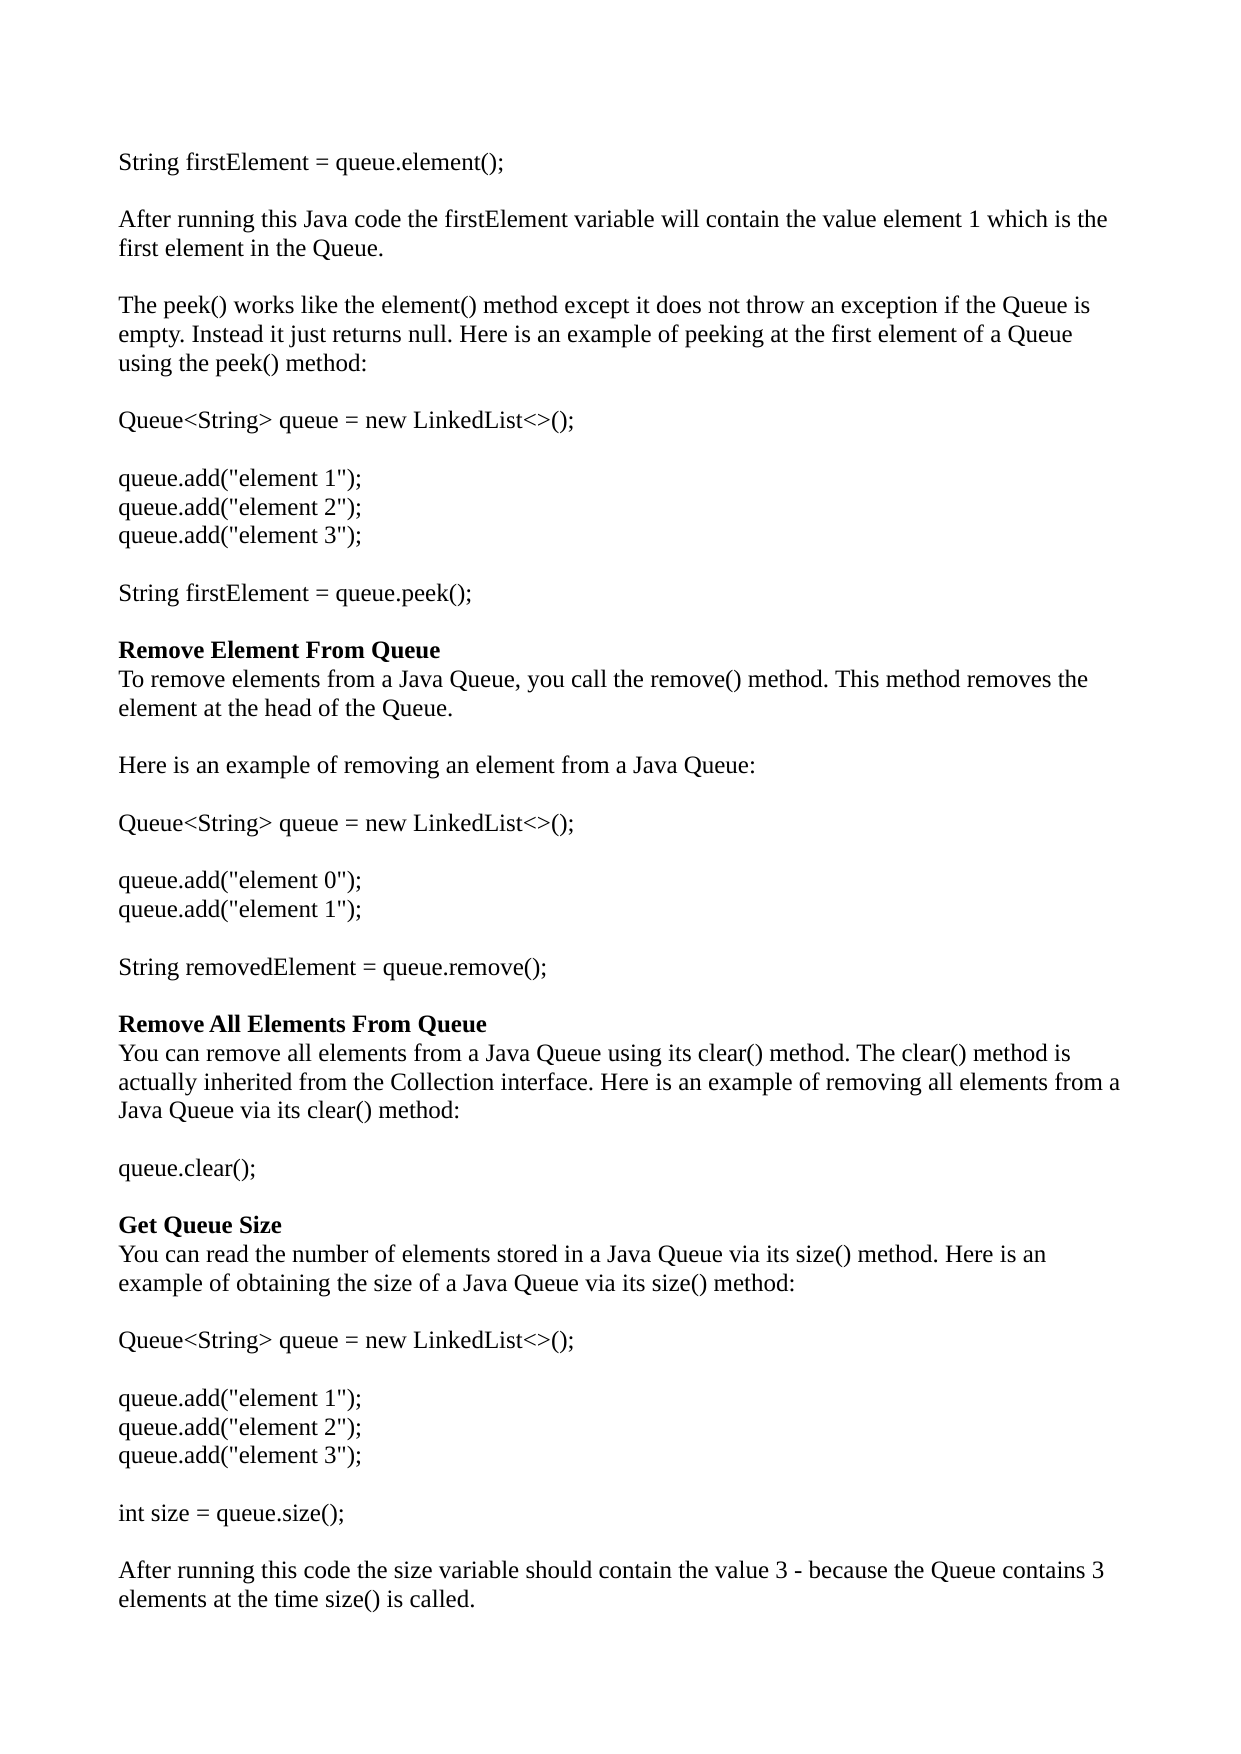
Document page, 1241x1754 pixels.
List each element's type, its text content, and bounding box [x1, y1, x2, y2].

text queue.add("element 1"); [118, 1383, 1122, 1412]
text Queue<String> queue = new LinkedList<>(); [118, 1326, 1122, 1354]
text You can read the number of elements stored in a Java Queue via its size() method. Here is an example of obtaining the size of a Java Queue via its size() method: [118, 1239, 1122, 1297]
text Queue<String> queue = new LinkedList<>(); [118, 808, 1122, 837]
text Remove Element From Queue [118, 636, 1122, 664]
text The peek() works like the element() method except it does not throw an exception if the Queue is empty. Instead it just returns null. Here is an example of peeking at the first element of a Queue using the peek() method: [118, 291, 1122, 377]
text To remove elements from a Java Queue, you call the remove() method. This method removes the element at the head of the Queue. [118, 664, 1122, 722]
text int size = queue.size(); [118, 1498, 1122, 1527]
text After running this Java code the firstElement variable will contain the value element 1 which is the first element in the Queue. [118, 204, 1122, 262]
text Remove All Elements From Queue [118, 1009, 1122, 1038]
text queue.add("element 2"); [118, 492, 1122, 521]
text queue.add("element 1"); [118, 463, 1122, 492]
text String firstElement = queue.peek(); [118, 578, 1122, 607]
text Here is an example of removing an element from a Java Queue: [118, 751, 1122, 779]
text queue.add("element 3"); [118, 521, 1122, 549]
text String firstElement = queue.element(); [118, 147, 1122, 176]
text queue.add("element 3"); [118, 1441, 1122, 1469]
text Get Queue Size [118, 1211, 1122, 1239]
text queue.clear(); [118, 1153, 1122, 1182]
text String removedElement = queue.remove(); [118, 952, 1122, 981]
text queue.add("element 2"); [118, 1412, 1122, 1441]
text queue.add("element 0"); [118, 866, 1122, 894]
text After running this code the size variable should contain the value 3 - because the Queue contains 3 elements at the time size() is called. [118, 1556, 1122, 1613]
text queue.add("element 1"); [118, 894, 1122, 923]
text You can remove all elements from a Java Queue using its clear() method. The clear() method is actually inherited from the Collection interface. Here is an example of removing all elements from a Java Queue via its clear() method: [118, 1038, 1122, 1124]
text Queue<String> queue = new LinkedList<>(); [118, 406, 1122, 434]
